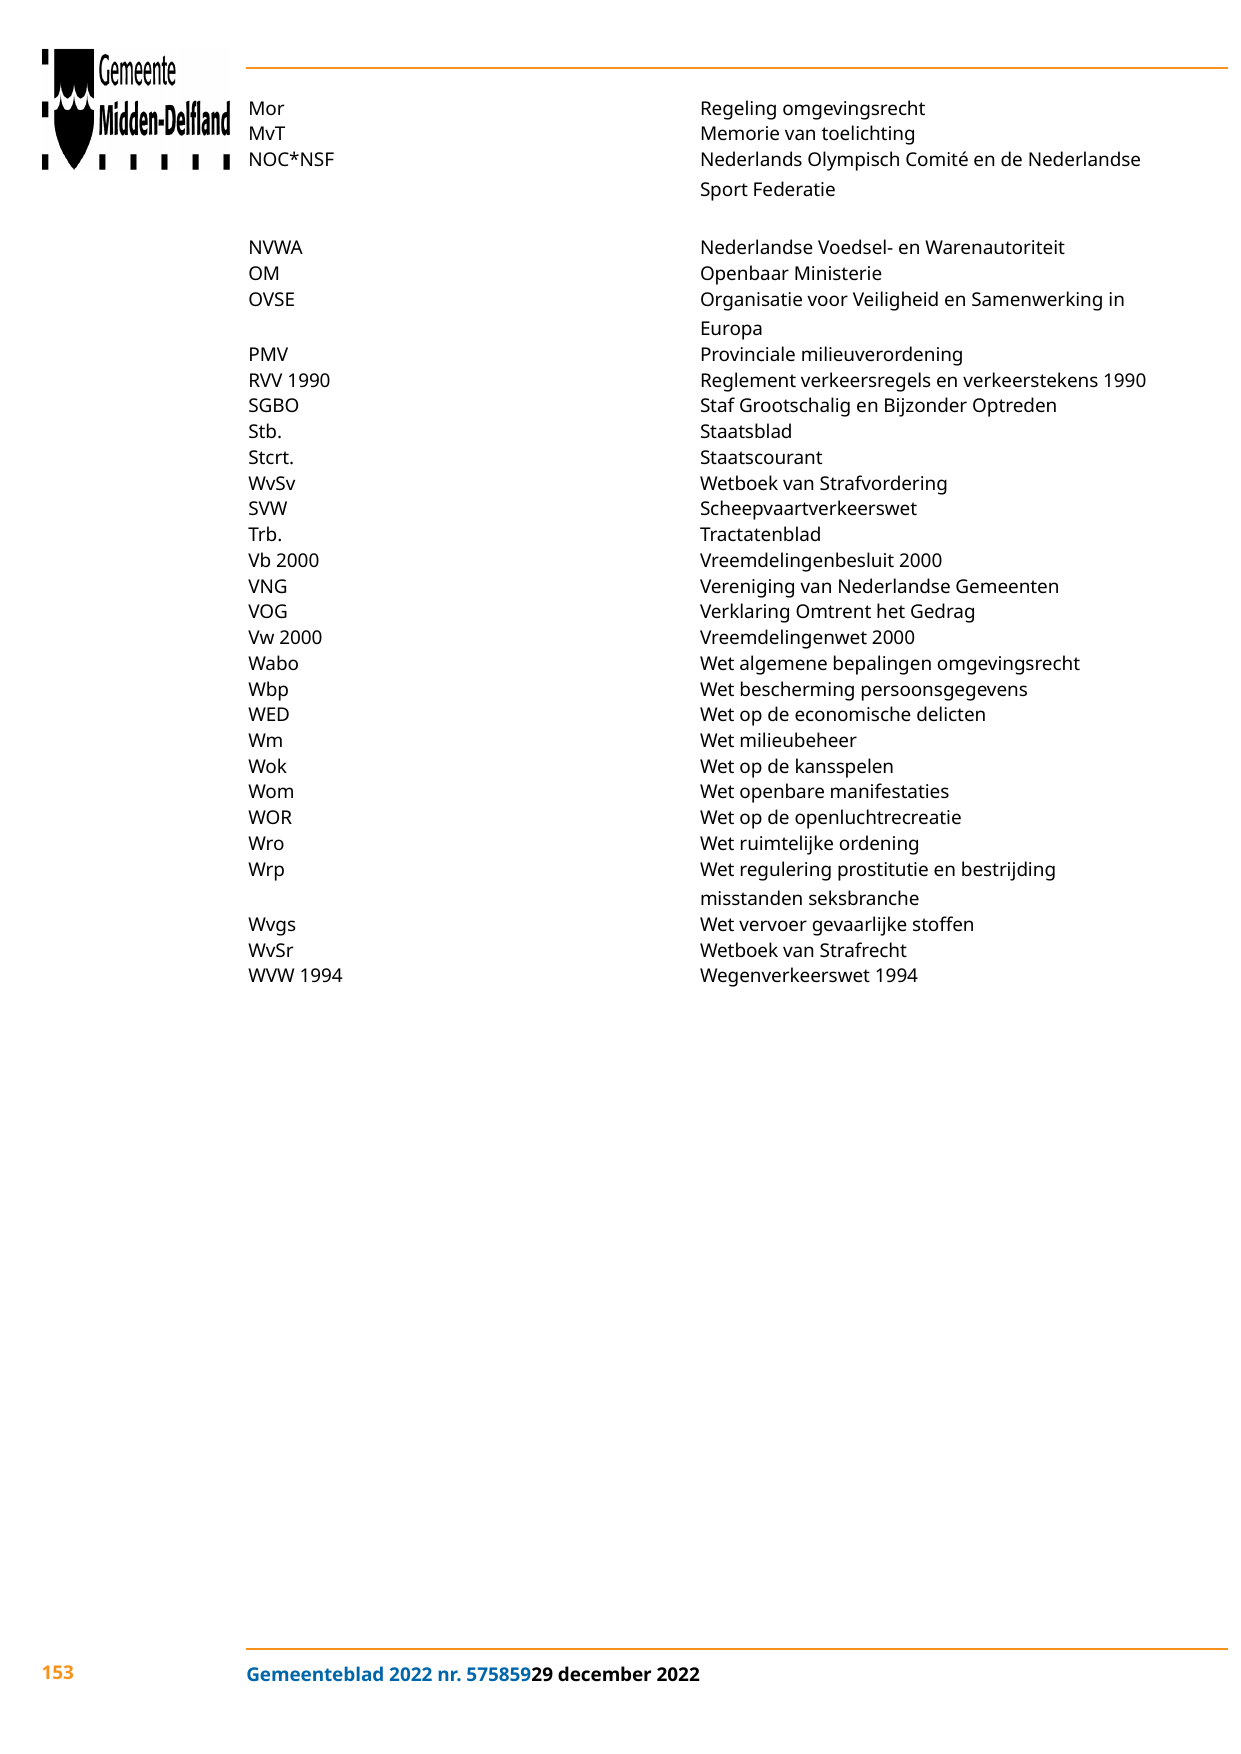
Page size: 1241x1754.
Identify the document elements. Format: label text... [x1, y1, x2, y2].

table_cell WVW 1994 [248, 963, 700, 988]
table_cell Vb 2000 [248, 547, 700, 573]
table_cell Wabo [248, 650, 700, 676]
table_cell WvSv [248, 470, 700, 496]
table_cell OVSE [248, 286, 700, 341]
table_cell Wom [248, 779, 700, 804]
table_cell Vereniging van Nederlandse Gemeenten [700, 573, 1152, 598]
table_cell PMV [248, 341, 700, 367]
table_cell WOR [248, 804, 700, 830]
table_cell Wetboek van Strafrecht [700, 937, 1152, 963]
table_cell Reglement verkeersregels en verkeerstekens 1990 [700, 367, 1152, 393]
table_cell Vreemdelingenwet 2000 [700, 624, 1152, 650]
table_cell Vw 2000 [248, 624, 700, 650]
table_cell Wet ruimtelijke ordening [700, 830, 1152, 856]
table_header Nederlandse Voedsel- en Warenautoriteit [700, 235, 1152, 260]
table_cell Scheepvaartverkeerswet [700, 496, 1152, 521]
table_cell Vreemdelingenbesluit 2000 [700, 547, 1152, 573]
table_cell Wet milieubeheer [700, 727, 1152, 753]
table_cell Stb. [248, 419, 700, 444]
table_header NVWA [248, 235, 700, 260]
table_cell WED [248, 701, 700, 727]
table_cell Trb. [248, 521, 700, 547]
table_cell Provinciale milieuverordening [700, 341, 1152, 367]
table_cell Wm [248, 727, 700, 753]
table_cell Regeling omgevingsrecht [700, 95, 1152, 121]
table_cell Wvgs [248, 911, 700, 937]
table_cell Staatscourant [700, 444, 1152, 470]
table_cell Nederlands Olympisch Comité en de Nederlandse Sport Federatie [700, 146, 1152, 202]
table_cell Wro [248, 830, 700, 856]
table_cell VOG [248, 599, 700, 624]
table_cell Wet openbare manifestaties [700, 779, 1152, 804]
table_cell Wet algemene bepalingen omgevingsrecht [700, 650, 1152, 676]
table_cell VNG [248, 573, 700, 598]
table_cell Mor [248, 95, 700, 121]
table_cell Memorie van toelichting [700, 121, 1152, 146]
table_cell Organisatie voor Veiligheid en Samenwerking in Europa [700, 286, 1152, 341]
table_cell Wet bescherming persoonsgegevens [700, 676, 1152, 701]
table_cell Tractatenblad [700, 521, 1152, 547]
table_cell Wet op de kansspelen [700, 753, 1152, 779]
picture [41, 47, 231, 172]
table_cell OM [248, 260, 700, 286]
table_cell Wok [248, 753, 700, 779]
table_cell NOC*NSF [248, 146, 700, 202]
table_cell SGBO [248, 393, 700, 418]
table_cell Staatsblad [700, 419, 1152, 444]
table_cell MvT [248, 121, 700, 146]
table_cell Wet regulering prostitutie en bestrijding misstanden seksbranche [700, 856, 1152, 911]
table_cell Wetboek van Strafvordering [700, 470, 1152, 496]
table_cell Wet op de openluchtrecreatie [700, 804, 1152, 830]
table_cell SVW [248, 496, 700, 521]
table_cell Wegenverkeerswet 1994 [700, 963, 1152, 988]
table_cell Wet vervoer gevaarlijke stoffen [700, 911, 1152, 937]
table_cell Verklaring Omtrent het Gedrag [700, 599, 1152, 624]
table_cell Openbaar Ministerie [700, 260, 1152, 286]
table_cell Staf Grootschalig en Bijzonder Optreden [700, 393, 1152, 418]
table_cell Wrp [248, 856, 700, 911]
table_cell WvSr [248, 937, 700, 963]
table_cell Wbp [248, 676, 700, 701]
table_cell RVV 1990 [248, 367, 700, 393]
table_cell Wet op de economische delicten [700, 701, 1152, 727]
table_cell Stcrt. [248, 444, 700, 470]
